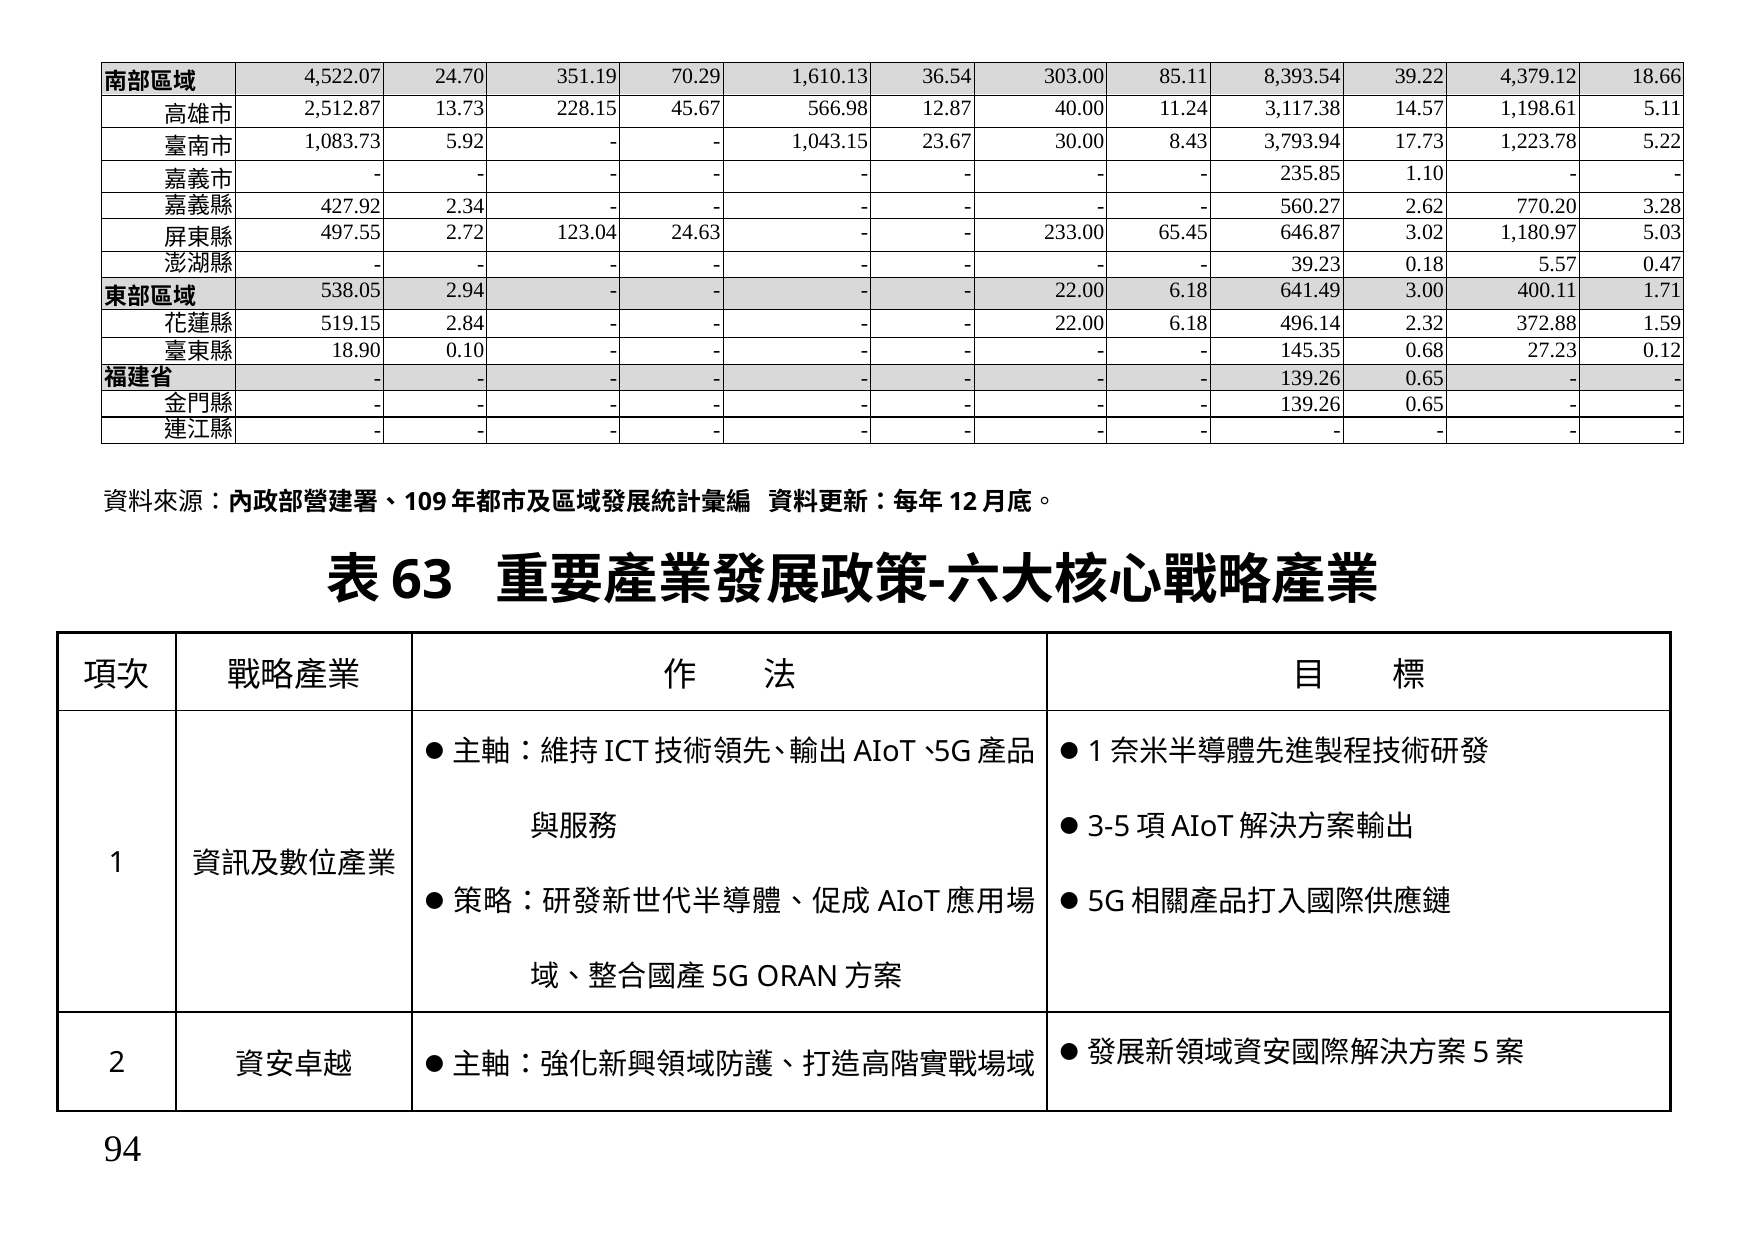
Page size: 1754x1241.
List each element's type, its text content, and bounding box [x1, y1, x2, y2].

table_cell - [487, 418, 619, 442]
table_cell 屏東縣 [102, 219, 235, 251]
table_cell 資訊及數位產業 [177, 711, 411, 1011]
table_cell 27.23 [1447, 338, 1579, 364]
table_cell - [871, 310, 974, 337]
table_cell - [487, 278, 619, 309]
table_cell - [620, 365, 723, 390]
table_cell - [724, 193, 870, 218]
table_cell - [384, 418, 486, 442]
table_cell 發展新領域資安國際解決方案5案 [1048, 1013, 1669, 1110]
table_cell 1,610.13 [724, 63, 870, 94]
table_cell - [871, 161, 974, 192]
table_cell 13.73 [384, 96, 486, 127]
table_cell 65.45 [1107, 219, 1210, 251]
table_header 項次 [59, 634, 175, 710]
table_cell - [871, 219, 974, 251]
table_cell - [236, 391, 383, 416]
table_cell 123.04 [487, 219, 619, 251]
table_cell 24.63 [620, 219, 723, 251]
table_cell - [724, 391, 870, 416]
table_cell 1.71 [1580, 278, 1683, 309]
table_cell 2.62 [1344, 193, 1446, 218]
table_cell 14.57 [1344, 96, 1446, 127]
table_cell - [620, 252, 723, 277]
table_cell - [1107, 365, 1210, 390]
table_cell 主軸：維持ICT技術領先、輸出AIoT、5G產品與服務 策略：研發新世代半導體、促成AIoT應用場域、整合國產5G ORAN方案 [413, 711, 1046, 1011]
table_header 戰略產業 [177, 634, 411, 710]
table_cell 1,083.73 [236, 128, 383, 159]
table_cell - [1211, 418, 1343, 442]
table_cell 5.11 [1580, 96, 1683, 127]
table_cell 1,198.61 [1447, 96, 1579, 127]
table_cell 12.87 [871, 96, 974, 127]
table_cell 福建省 [102, 365, 235, 390]
table_cell 1,180.97 [1447, 219, 1579, 251]
table_cell - [1447, 365, 1579, 390]
table_cell 5.03 [1580, 219, 1683, 251]
table_cell 496.14 [1211, 310, 1343, 337]
table_cell - [384, 252, 486, 277]
table_cell 8.43 [1107, 128, 1210, 159]
table_cell 南部區域 [102, 63, 235, 94]
table_cell 嘉義縣 [102, 193, 235, 218]
table_cell 高雄市 [102, 96, 235, 127]
table_cell 2.34 [384, 193, 486, 218]
table_cell - [1580, 365, 1683, 390]
table_cell 85.11 [1107, 63, 1210, 94]
table_cell 560.27 [1211, 193, 1343, 218]
table_cell - [1107, 252, 1210, 277]
table_cell - [724, 278, 870, 309]
table_cell - [384, 391, 486, 416]
table_cell 0.10 [384, 338, 486, 364]
table_cell - [487, 128, 619, 159]
table_cell 139.26 [1211, 365, 1343, 390]
table_cell - [620, 310, 723, 337]
table_cell - [1447, 161, 1579, 192]
table_cell - [487, 365, 619, 390]
table_cell - [236, 161, 383, 192]
table_cell - [1580, 391, 1683, 416]
table_cell 1,223.78 [1447, 128, 1579, 159]
subtitle 表63 重要產業發展政策-六大核心戰略產業 [103, 518, 1639, 631]
table_cell 139.26 [1211, 391, 1343, 416]
table_cell - [871, 418, 974, 442]
table_cell 228.15 [487, 96, 619, 127]
table_cell - [871, 338, 974, 364]
table_cell - [975, 365, 1106, 390]
table_cell - [871, 365, 974, 390]
table_cell 303.00 [975, 63, 1106, 94]
table_cell 臺東縣 [102, 338, 235, 364]
table_cell 646.87 [1211, 219, 1343, 251]
table_cell - [975, 338, 1106, 364]
table_cell 2.84 [384, 310, 486, 337]
table_cell - [620, 128, 723, 159]
table_cell 2.32 [1344, 310, 1446, 337]
table_cell 30.00 [975, 128, 1106, 159]
table_cell - [236, 365, 383, 390]
table_cell - [1107, 193, 1210, 218]
table_cell 嘉義市 [102, 161, 235, 192]
table_cell - [724, 365, 870, 390]
table_header 作 法 [413, 634, 1046, 710]
table_cell 4,379.12 [1447, 63, 1579, 94]
table_cell - [724, 310, 870, 337]
table_cell 3,793.94 [1211, 128, 1343, 159]
table_cell - [487, 310, 619, 337]
table_cell - [487, 193, 619, 218]
table_cell 3,117.38 [1211, 96, 1343, 127]
table_cell 400.11 [1447, 278, 1579, 309]
table_cell 6.18 [1107, 310, 1210, 337]
table_cell - [236, 252, 383, 277]
table_cell 427.92 [236, 193, 383, 218]
table_cell - [1107, 391, 1210, 416]
table_cell 351.19 [487, 63, 619, 94]
table_cell - [975, 252, 1106, 277]
table_cell - [1580, 161, 1683, 192]
table_cell - [975, 418, 1106, 442]
table_cell 5.57 [1447, 252, 1579, 277]
table_cell 4,522.07 [236, 63, 383, 94]
table_cell 6.18 [1107, 278, 1210, 309]
table_cell - [724, 338, 870, 364]
table_cell 233.00 [975, 219, 1106, 251]
table_cell - [975, 391, 1106, 416]
table_cell - [724, 418, 870, 442]
table_cell 5.22 [1580, 128, 1683, 159]
table_cell 0.18 [1344, 252, 1446, 277]
table_cell 東部區域 [102, 278, 235, 309]
table_cell 235.85 [1211, 161, 1343, 192]
table_cell - [620, 193, 723, 218]
table_cell - [975, 193, 1106, 218]
table_cell - [384, 161, 486, 192]
table_cell - [975, 161, 1106, 192]
table_cell 23.67 [871, 128, 974, 159]
table_cell 臺南市 [102, 128, 235, 159]
table_cell - [871, 278, 974, 309]
table_cell - [724, 252, 870, 277]
table_cell 566.98 [724, 96, 870, 127]
table_cell - [487, 252, 619, 277]
table_cell - [384, 365, 486, 390]
table_cell - [1580, 418, 1683, 442]
table_cell 22.00 [975, 310, 1106, 337]
table_cell 538.05 [236, 278, 383, 309]
table_cell 連江縣 [102, 418, 235, 442]
table_cell 641.49 [1211, 278, 1343, 309]
table_cell - [1107, 338, 1210, 364]
table_cell 22.00 [975, 278, 1106, 309]
table_cell 0.65 [1344, 365, 1446, 390]
table_cell 770.20 [1447, 193, 1579, 218]
table_cell - [620, 391, 723, 416]
table_cell 澎湖縣 [102, 252, 235, 277]
table_cell 0.68 [1344, 338, 1446, 364]
table_cell - [1344, 418, 1446, 442]
table_cell 資安卓越 [177, 1013, 411, 1110]
table_cell - [487, 391, 619, 416]
table_cell 145.35 [1211, 338, 1343, 364]
table_cell 5.92 [384, 128, 486, 159]
table_cell 24.70 [384, 63, 486, 94]
table_cell 45.67 [620, 96, 723, 127]
table_cell 1奈米半導體先進製程技術研發 3-5項AIoT解決方案輸出 5G相關產品打入國際供應鏈 [1048, 711, 1669, 1011]
table_cell 2.72 [384, 219, 486, 251]
table_cell - [1107, 418, 1210, 442]
table_cell 0.12 [1580, 338, 1683, 364]
table_cell 3.28 [1580, 193, 1683, 218]
table_cell 18.66 [1580, 63, 1683, 94]
table_cell - [871, 391, 974, 416]
table_cell 1 [59, 711, 175, 1011]
table_cell 3.02 [1344, 219, 1446, 251]
table_cell 11.24 [1107, 96, 1210, 127]
table_cell - [871, 193, 974, 218]
table_cell 1.10 [1344, 161, 1446, 192]
table_cell 36.54 [871, 63, 974, 94]
table_cell - [1447, 391, 1579, 416]
table_cell 2 [59, 1013, 175, 1110]
table_cell 519.15 [236, 310, 383, 337]
table_cell 18.90 [236, 338, 383, 364]
text 資料來源：內政部營建署、109年都市及區域發展統計彙編 資料更新：每年12月底。 [103, 481, 1639, 518]
table_cell - [487, 338, 619, 364]
table_cell 39.22 [1344, 63, 1446, 94]
table_cell 2,512.87 [236, 96, 383, 127]
table_cell - [487, 161, 619, 192]
table_cell 花蓮縣 [102, 310, 235, 337]
table_cell 39.23 [1211, 252, 1343, 277]
table_cell - [236, 418, 383, 442]
table_cell 0.47 [1580, 252, 1683, 277]
table_cell - [724, 161, 870, 192]
table_cell 1.59 [1580, 310, 1683, 337]
table_cell - [620, 418, 723, 442]
table_cell 372.88 [1447, 310, 1579, 337]
table_cell 40.00 [975, 96, 1106, 127]
table_cell 2.94 [384, 278, 486, 309]
table_cell 70.29 [620, 63, 723, 94]
table_cell 8,393.54 [1211, 63, 1343, 94]
table_cell - [620, 338, 723, 364]
table_cell 17.73 [1344, 128, 1446, 159]
table_cell 1,043.15 [724, 128, 870, 159]
table_cell 497.55 [236, 219, 383, 251]
table_cell 主軸：強化新興領域防護、打造高階實戰場域 [413, 1013, 1046, 1110]
table_header 目 標 [1048, 634, 1669, 710]
table_cell 金門縣 [102, 391, 235, 416]
table_cell - [1107, 161, 1210, 192]
table_cell - [620, 161, 723, 192]
table_cell 0.65 [1344, 391, 1446, 416]
table_cell - [871, 252, 974, 277]
table_cell - [620, 278, 723, 309]
table_cell - [1447, 418, 1579, 442]
table_cell - [724, 219, 870, 251]
table_cell 3.00 [1344, 278, 1446, 309]
